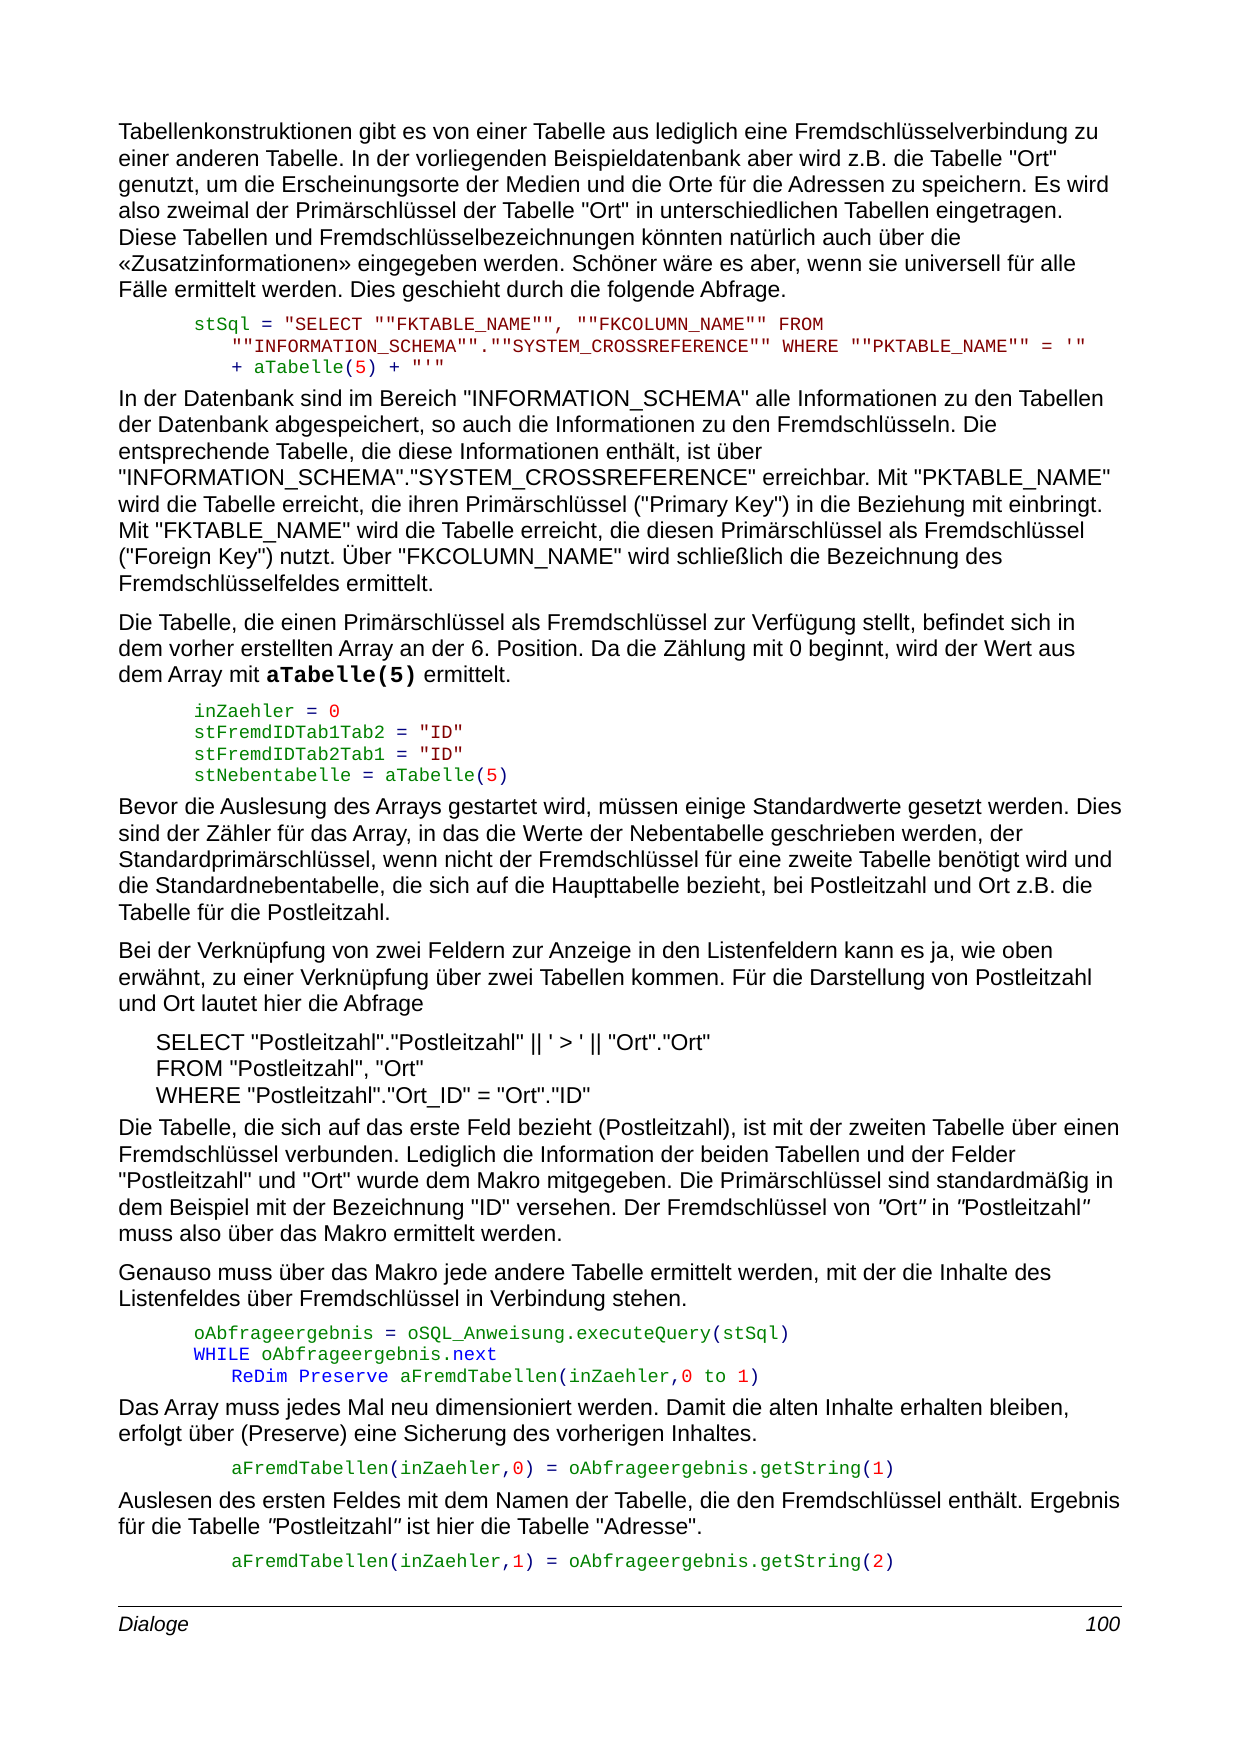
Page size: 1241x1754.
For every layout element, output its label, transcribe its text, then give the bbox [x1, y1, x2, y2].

text stSql = "SELECT ""FKTABLE_NAME"", ""FKCOLUMN_NAME"" FROM ""INFORMATION_SCHEMA"".""SYSTEM_CROSSREFERENCE"" WHERE ""PKTABLE_NAME"" = '" + aTabelle(5) + "'" [156, 315, 1122, 379]
text SELECT "Postleitzahl"."Postleitzahl" || ' > ' || "Ort"."Ort" [156, 1029, 1122, 1055]
text Die Tabelle, die einen Primärschlüssel als Fremdschlüssel zur Verfügung stellt, befindet sich in dem vorher erstellten Array an der 6. Position. Da die Zählung mit 0 beginnt, wird der Wert aus dem Array mit aTabelle(5) ermittelt. [118, 608, 1122, 689]
text stFremdIDTab1Tab2 = "ID" [156, 723, 1122, 744]
text Auslesen des ersten Feldes mit dem Namen der Tabelle, die den Fremdschlüssel enthält. Ergebnis für die Tabelle "Postleitzahl" ist hier die Tabelle "Adresse". [118, 1487, 1122, 1539]
text Bei der Verknüpfung von zwei Feldern zur Anzeige in den Listenfeldern kann es ja, wie oben erwähnt, zu einer Verknüpfung über zwei Tabellen kommen. Für die Darstellung von Postleitzahl und Ort lautet hier die Abfrage [118, 937, 1122, 1017]
text stFremdIDTab2Tab1 = "ID" [156, 744, 1122, 766]
text Bevor die Auslesung des Arrays gestartet wird, müssen einige Standardwerte gesetzt werden. Dies sind der Zähler für das Array, in das die Werte der Nebentabelle geschrieben werden, der Standardprimärschlüssel, wenn nicht der Fremdschlüssel für eine zweite Tabelle benötigt wird und die Standardnebentabelle, die sich auf die Haupttabelle bezieht, bei Postleitzahl und Ort z.B. die Tabelle für die Postleitzahl. [118, 793, 1122, 925]
text WHERE "Postleitzahl"."Ort_ID" = "Ort"."ID" [156, 1082, 1122, 1108]
text aFremdTabellen(inZaehler,1) = oAbfrageergebnis.getString(2) [156, 1552, 1122, 1573]
text inZaehler = 0 [156, 702, 1122, 723]
text Tabellenkonstruktionen gibt es von einer Tabelle aus lediglich eine Fremdschlüsselverbindung zu einer anderen Tabelle. In der vorliegenden Beispieldatenbank aber wird z.B. die Tabelle "Ort" genutzt, um die Erscheinungsorte der Medien und die Orte für die Adressen zu speichern. Es wird also zweimal der Primärschlüssel der Tabelle "Ort" in unterschiedlichen Tabellen eingetragen. Diese Tabellen und Fremdschlüsselbezeichnungen könnten natürlich auch über die «Zusatzinformationen» eingegeben werden. Schöner wäre es aber, wenn sie universell für alle Fälle ermittelt werden. Dies geschieht durch die folgende Abfrage. [118, 118, 1122, 303]
text oAbfrageergebnis = oSQL_Anweisung.executeQuery(stSql) [156, 1324, 1122, 1345]
text Das Array muss jedes Mal neu dimensioniert werden. Damit die alten Inhalte erhalten bleiben, erfolgt über (Preserve) eine Sicherung des vorherigen Inhaltes. [118, 1394, 1122, 1447]
text ReDim Preserve aFremdTabellen(inZaehler,0 to 1) [156, 1366, 1122, 1388]
text aFremdTabellen(inZaehler,0) = oAbfrageergebnis.getString(1) [156, 1459, 1122, 1480]
text FROM "Postleitzahl", "Ort" [156, 1055, 1122, 1082]
text WHILE oAbfrageergebnis.next [156, 1345, 1122, 1366]
text Genauso muss über das Makro jede andere Tabelle ermittelt werden, mit der die Inhalte des Listenfeldes über Fremdschlüssel in Verbindung stehen. [118, 1259, 1122, 1311]
text In der Datenbank sind im Bereich "INFORMATION_SCHEMA" alle Informationen zu den Tabellen der Datenbank abgespeichert, so auch die Informationen zu den Fremdschlüsseln. Die entsprechende Tabelle, die diese Informationen enthält, ist über "INFORMATION_SCHEMA"."SYSTEM_CROSSREFERENCE" erreichbar. Mit "PKTABLE_NAME" wird die Tabelle erreicht, die ihren Primärschlüssel ("Primary Key") in die Beziehung mit einbringt. Mit "FKTABLE_NAME" wird die Tabelle erreicht, die diesen Primärschlüssel als Fremdschlüssel ("Foreign Key") nutzt. Über "FKCOLUMN_NAME" wird schließlich die Bezeichnung des Fremdschlüsselfeldes ermittelt. [118, 385, 1122, 596]
text stNebentabelle = aTabelle(5) [156, 766, 1122, 787]
text Die Tabelle, die sich auf das erste Feld bezieht (Postleitzahl), ist mit der zweiten Tabelle über einen Fremdschlüssel verbunden. Lediglich die Information der beiden Tabellen und der Felder "Postleitzahl" und "Ort" wurde dem Makro mitgegeben. Die Primärschlüssel sind standardmäßig in dem Beispiel mit der Bezeichnung "ID" versehen. Der Fremdschlüssel von "Ort" in "Postleitzahl" muss also über das Makro ermittelt werden. [118, 1114, 1122, 1246]
